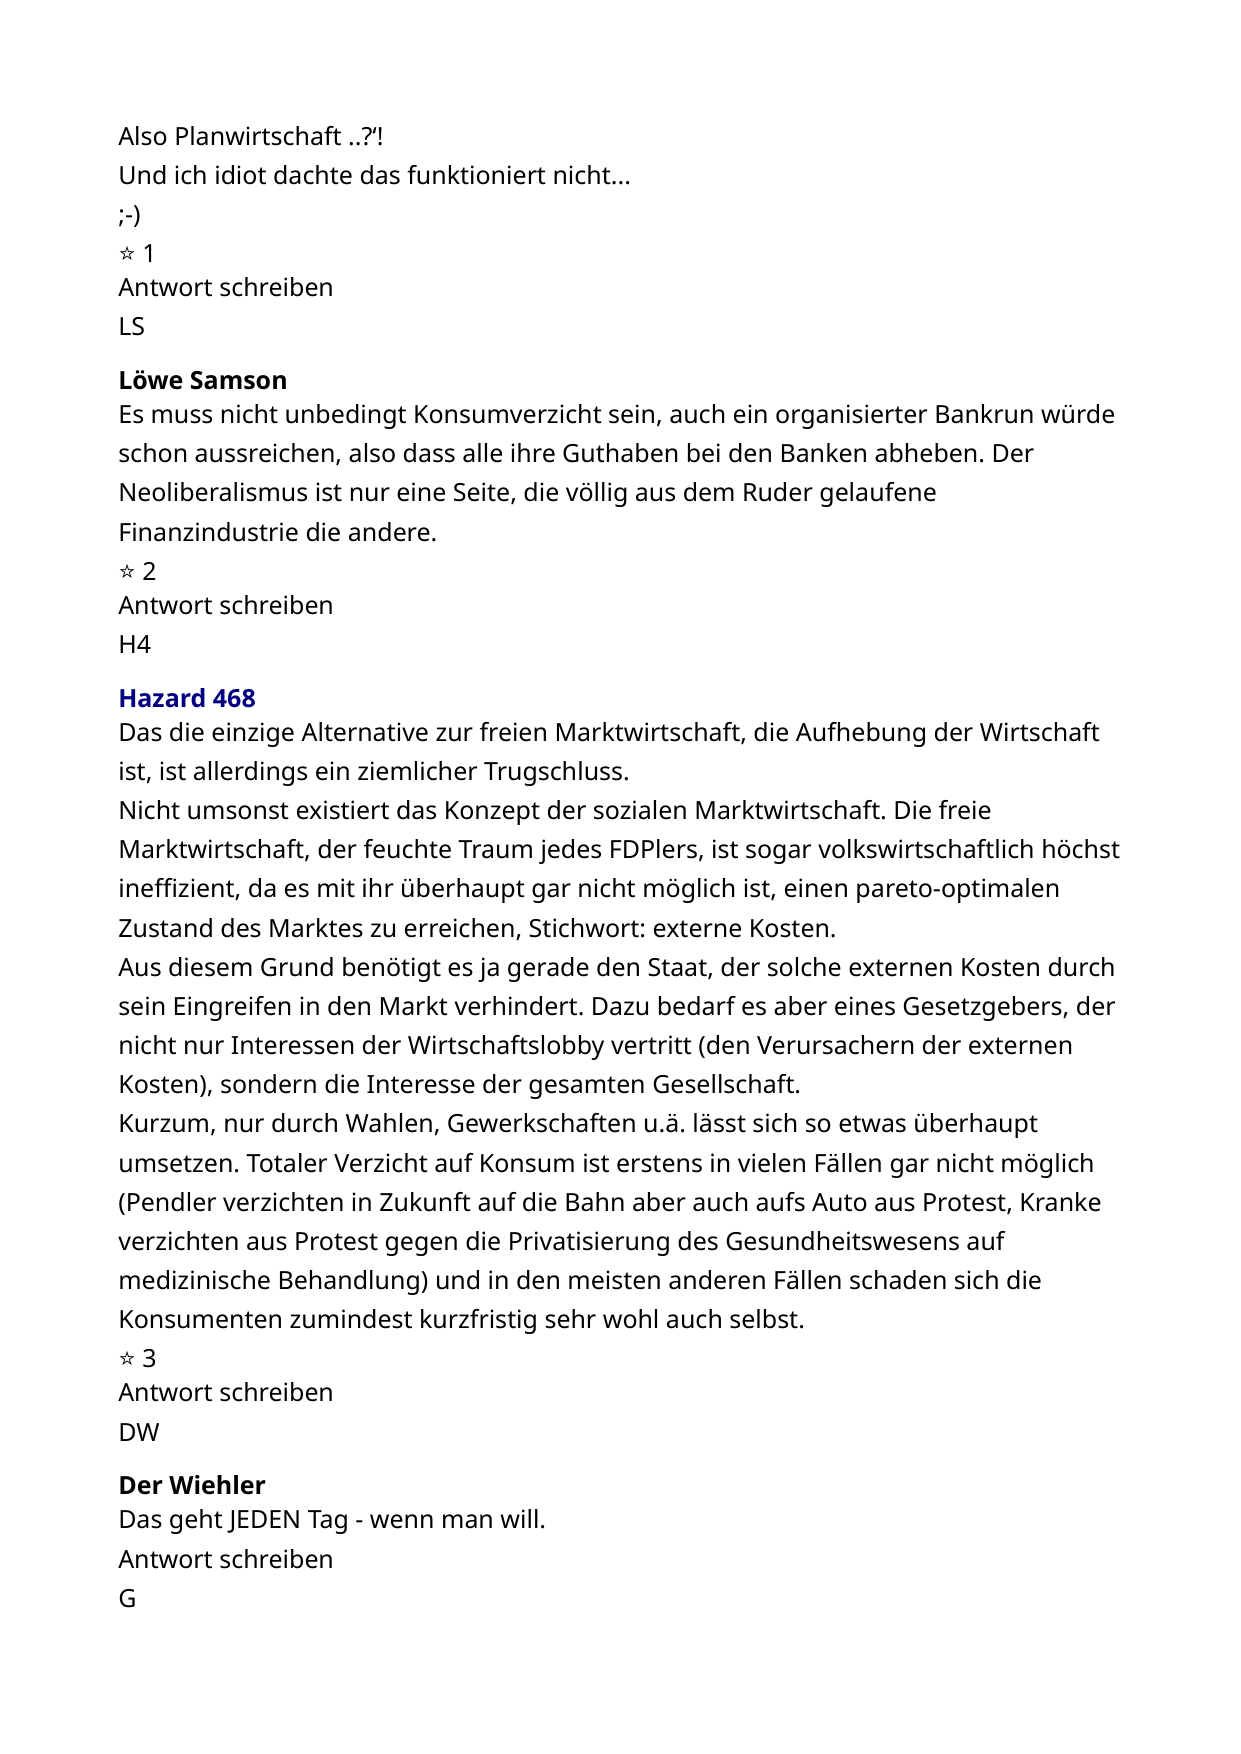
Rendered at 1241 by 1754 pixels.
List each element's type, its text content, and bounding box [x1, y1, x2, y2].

text Das die einzige Alternative zur freien Marktwirtschaft, die Aufhebung der Wirtschaft ist, ist allerdings ein ziemlicher Trugschluss. [118, 714, 1122, 788]
text G [118, 1580, 1122, 1614]
text ⭐️ 3 [118, 1341, 1122, 1375]
text DW [118, 1414, 1122, 1448]
text Also Planwirtschaft ..?‘! [118, 118, 1122, 152]
text ⭐️ 2 [118, 553, 1122, 587]
text Nicht umsonst existiert das Konzept der sozialen Marktwirtschaft. Die freie Marktwirtschaft, der feuchte Traum jedes FDPlers, ist sogar volkswirtschaftlich höchst ineffizient, da es mit ihr überhaupt gar nicht möglich ist, einen pareto-optimalen Zustand des Marktes zu erreichen, Stichwort: externe Kosten. Aus diesem Grund benötigt es ja gerade den Staat, der solche externen Kosten durch sein Eingreifen in den Markt verhindert. Dazu bedarf es aber eines Gesetzgebers, der nicht nur Interessen der Wirtschaftslobby vertritt (den Verursachern der externen Kosten), sondern die Interesse der gesamten Gesellschaft. [118, 793, 1122, 1101]
text ⭐️ 1 [118, 236, 1122, 270]
text Und ich idiot dachte das funktioniert nicht... [118, 157, 1122, 191]
subtitle Löwe Samson [118, 363, 1122, 397]
text Das geht JEDEN Tag - wenn man will. [118, 1502, 1122, 1536]
subtitle Der Wiehler [118, 1468, 1122, 1502]
text Antwort schreiben [118, 587, 1122, 621]
text Antwort schreiben [118, 270, 1122, 304]
text LS [118, 309, 1122, 343]
text Antwort schreiben [118, 1541, 1122, 1575]
text H4 [118, 627, 1122, 661]
subtitle Hazard 468 [118, 680, 1122, 714]
text Kurzum, nur durch Wahlen, Gewerkschaften u.ä. lässt sich so etwas überhaupt umsetzen. Totaler Verzicht auf Konsum ist erstens in vielen Fällen gar nicht möglich (Pendler verzichten in Zukunft auf die Bahn aber auch aufs Auto aus Protest, Kranke verzichten aus Protest gegen die Privatisierung des Gesundheitswesens auf medizinische Behandlung) und in den meisten anderen Fällen schaden sich die Konsumenten zumindest kurzfristig sehr wohl auch selbst. [118, 1106, 1122, 1336]
text Es muss nicht unbedingt Konsumverzicht sein, auch ein organisierter Bankrun würde schon aussreichen, also dass alle ihre Guthaben bei den Banken abheben. Der Neoliberalismus ist nur eine Seite, die völlig aus dem Ruder gelaufene Finanzindustrie die andere. [118, 397, 1122, 548]
text Antwort schreiben [118, 1375, 1122, 1409]
text ;-) [118, 196, 1122, 231]
